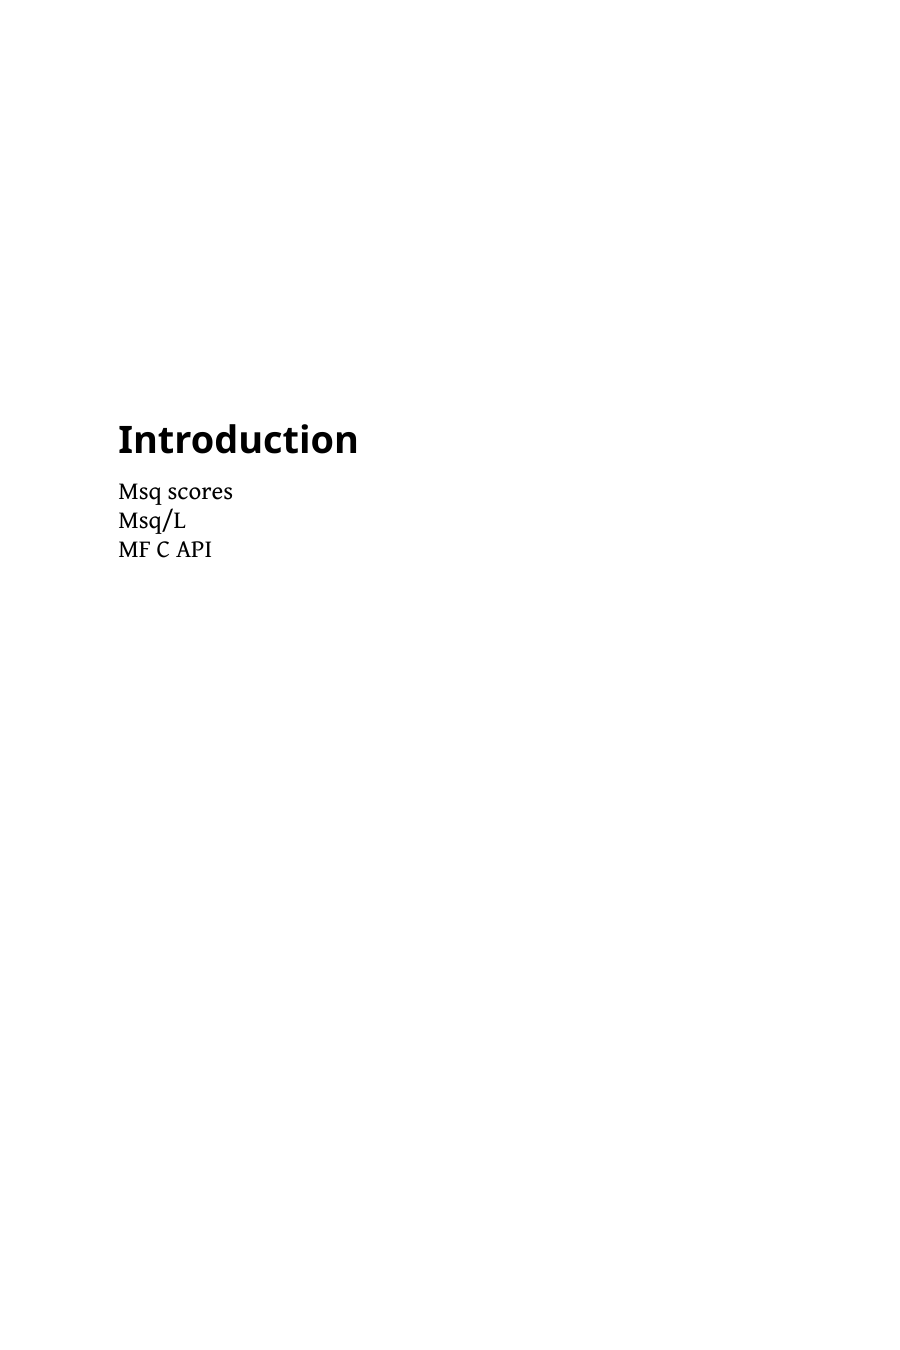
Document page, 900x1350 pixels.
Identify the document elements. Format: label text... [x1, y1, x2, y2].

subtitle Introduction [118, 413, 782, 465]
text MF C API [118, 535, 782, 564]
text Msq scores [118, 477, 782, 506]
text Msq/L [118, 506, 782, 535]
